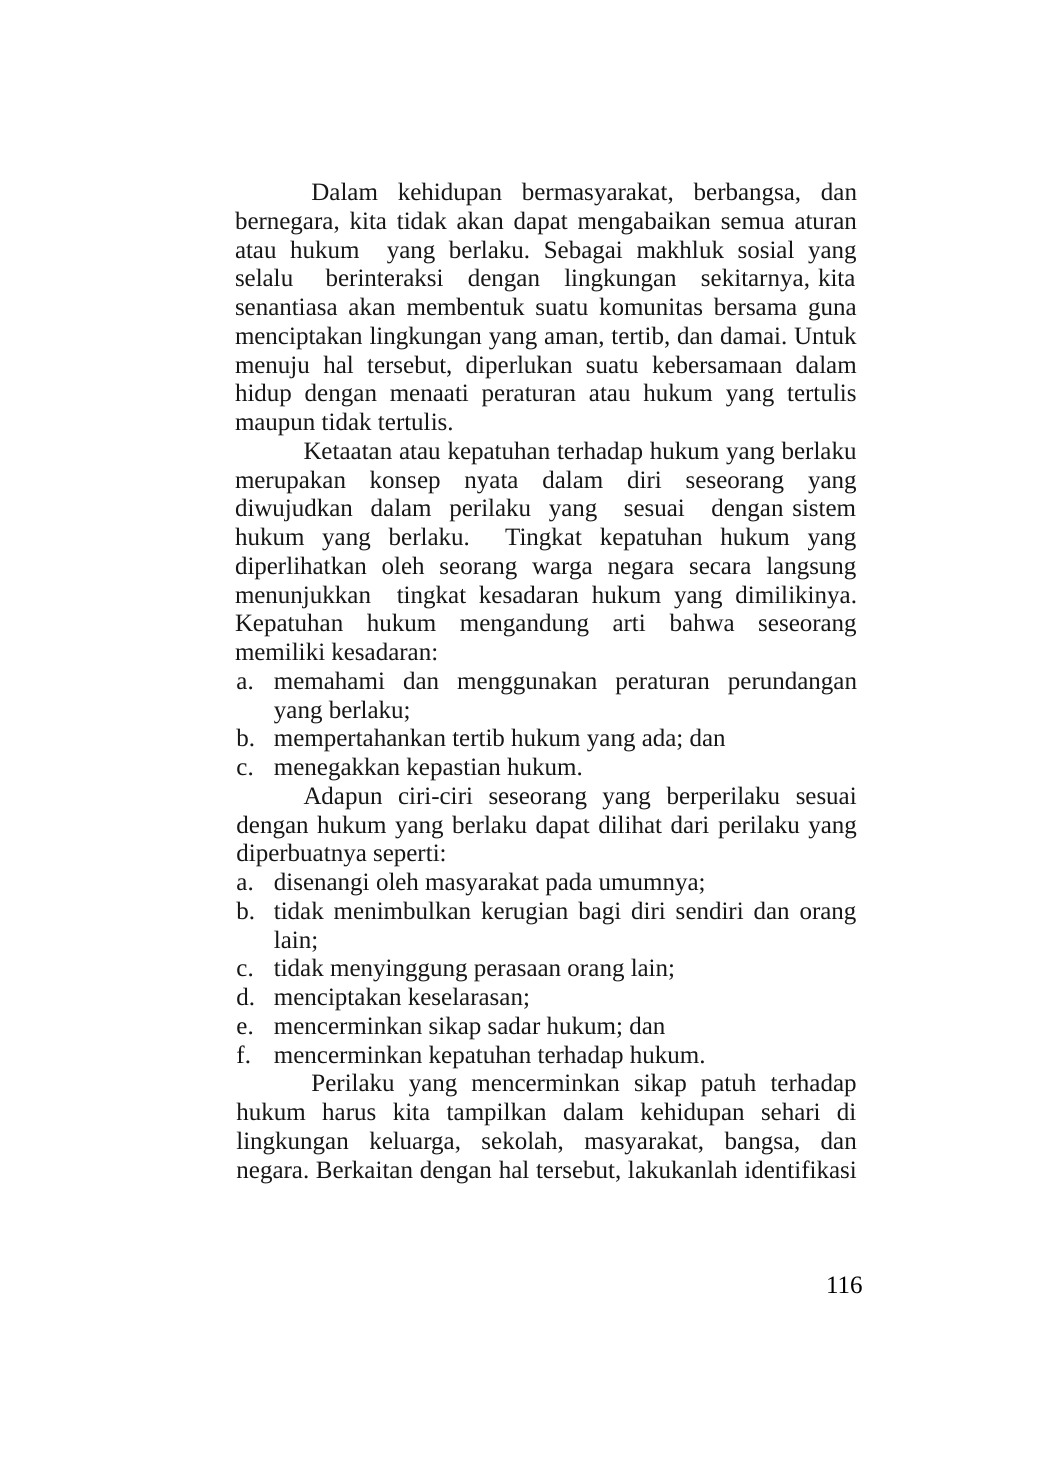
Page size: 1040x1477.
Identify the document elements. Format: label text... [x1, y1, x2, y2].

text Perilaku yang mencerminkan sikap patuh terhadap hukum harus kita tampilkan dalam kehidupan sehari di lingkungan keluarga, sekolah, masyarakat, bangsa, dan negara. Berkaitan dengan hal tersebut, lakukanlah identifikasi [236, 1068, 857, 1183]
list memahami dan menggunakan peraturan perundangan yang berlaku; [236, 666, 857, 723]
text Adapun ciri-ciri seseorang yang berperilaku sesuai dengan hukum yang berlaku dapat dilihat dari perilaku yang diperbuatnya seperti: [236, 781, 857, 867]
list menegakkan kepastian hukum. [274, 752, 857, 781]
list tidak menimbulkan kerugian bagi diri sendiri dan orang lain; [236, 896, 857, 953]
list mencerminkan kepatuhan terhadap hukum. [274, 1040, 857, 1068]
list tidak menyinggung perasaan orang lain; [236, 953, 857, 982]
list mencerminkan sikap sadar hukum; dan [274, 1011, 857, 1040]
list menciptakan keselarasan; [274, 982, 857, 1011]
text Ketaatan atau kepatuhan terhadap hukum yang berlaku merupakan konsep nyata dalam diri seseorang yang diwujudkan dalam perilaku yang sesuai dengan sistem hukum yang berlaku. Tingkat kepatuhan hukum yang diperlihatkan oleh seorang warga negara secara langsung menunjukkan tingkat kesadaran hukum yang dimilikinya. Kepatuhan hukum mengandung arti bahwa seseorang memiliki kesadaran: [235, 436, 857, 666]
list disenangi oleh masyarakat pada umumnya; [274, 867, 857, 896]
text Dalam kehidupan bermasyarakat, berbangsa, dan bernegara, kita tidak akan dapat mengabaikan semua aturan atau hukum yang berlaku. Sebagai makhluk sosial yang selalu berinteraksi dengan lingkungan sekitarnya, kita senantiasa akan membentuk suatu komunitas bersama guna menciptakan lingkungan yang aman, tertib, dan damai. Untuk menuju hal tersebut, diperlukan suatu kebersamaan dalam hidup dengan menaati peraturan atau hukum yang tertulis maupun tidak tertulis. [235, 177, 857, 436]
list mempertahankan tertib hukum yang ada; dan [236, 723, 857, 752]
